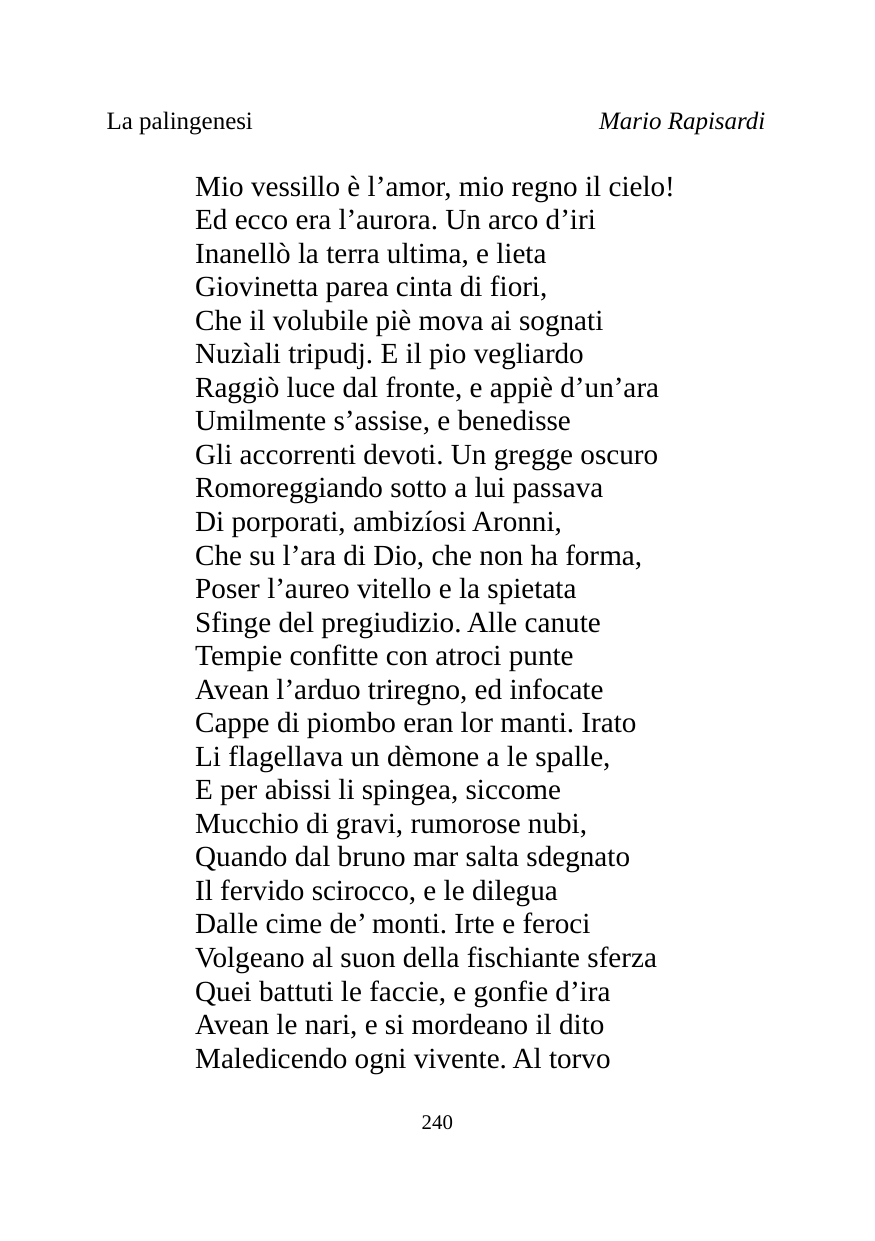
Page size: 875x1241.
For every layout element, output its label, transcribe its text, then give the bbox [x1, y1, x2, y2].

text Mio vessillo è l’amor, mio regno il cielo! Ed ecco era l’aurora. Un arco d’iri Inanellò la terra ultima, e lieta Giovinetta parea cinta di fiori, Che il volubile piè mova ai sognati Nuzìali tripudj. E il pio vegliardo Raggiò luce dal fronte, e appiè d’un’ara Umilmente s’assise, e benedisse Gli accorrenti devoti. Un gregge oscuro Romoreggiando sotto a lui passava Di porporati, ambizíosi Aronni, Che su l’ara di Dio, che non ha forma, Poser l’aureo vitello e la spietata Sfinge del pregiudizio. Alle canute Tempie confitte con atroci punte Avean l’arduo triregno, ed infocate Cappe di piombo eran lor manti. Irato Li flagellava un dèmone a le spalle, E per abissi li spingea, siccome Mucchio di gravi, rumorose nubi, Quando dal bruno mar salta sdegnato Il fervido scirocco, e le dilegua Dalle cime de’ monti. Irte e feroci Volgeano al suon della fischiante sferza Quei battuti le faccie, e gonfie d’ira Avean le nari, e si mordeano il dito Maledicendo ogni vivente. Al torvo [165, 169, 768, 1074]
